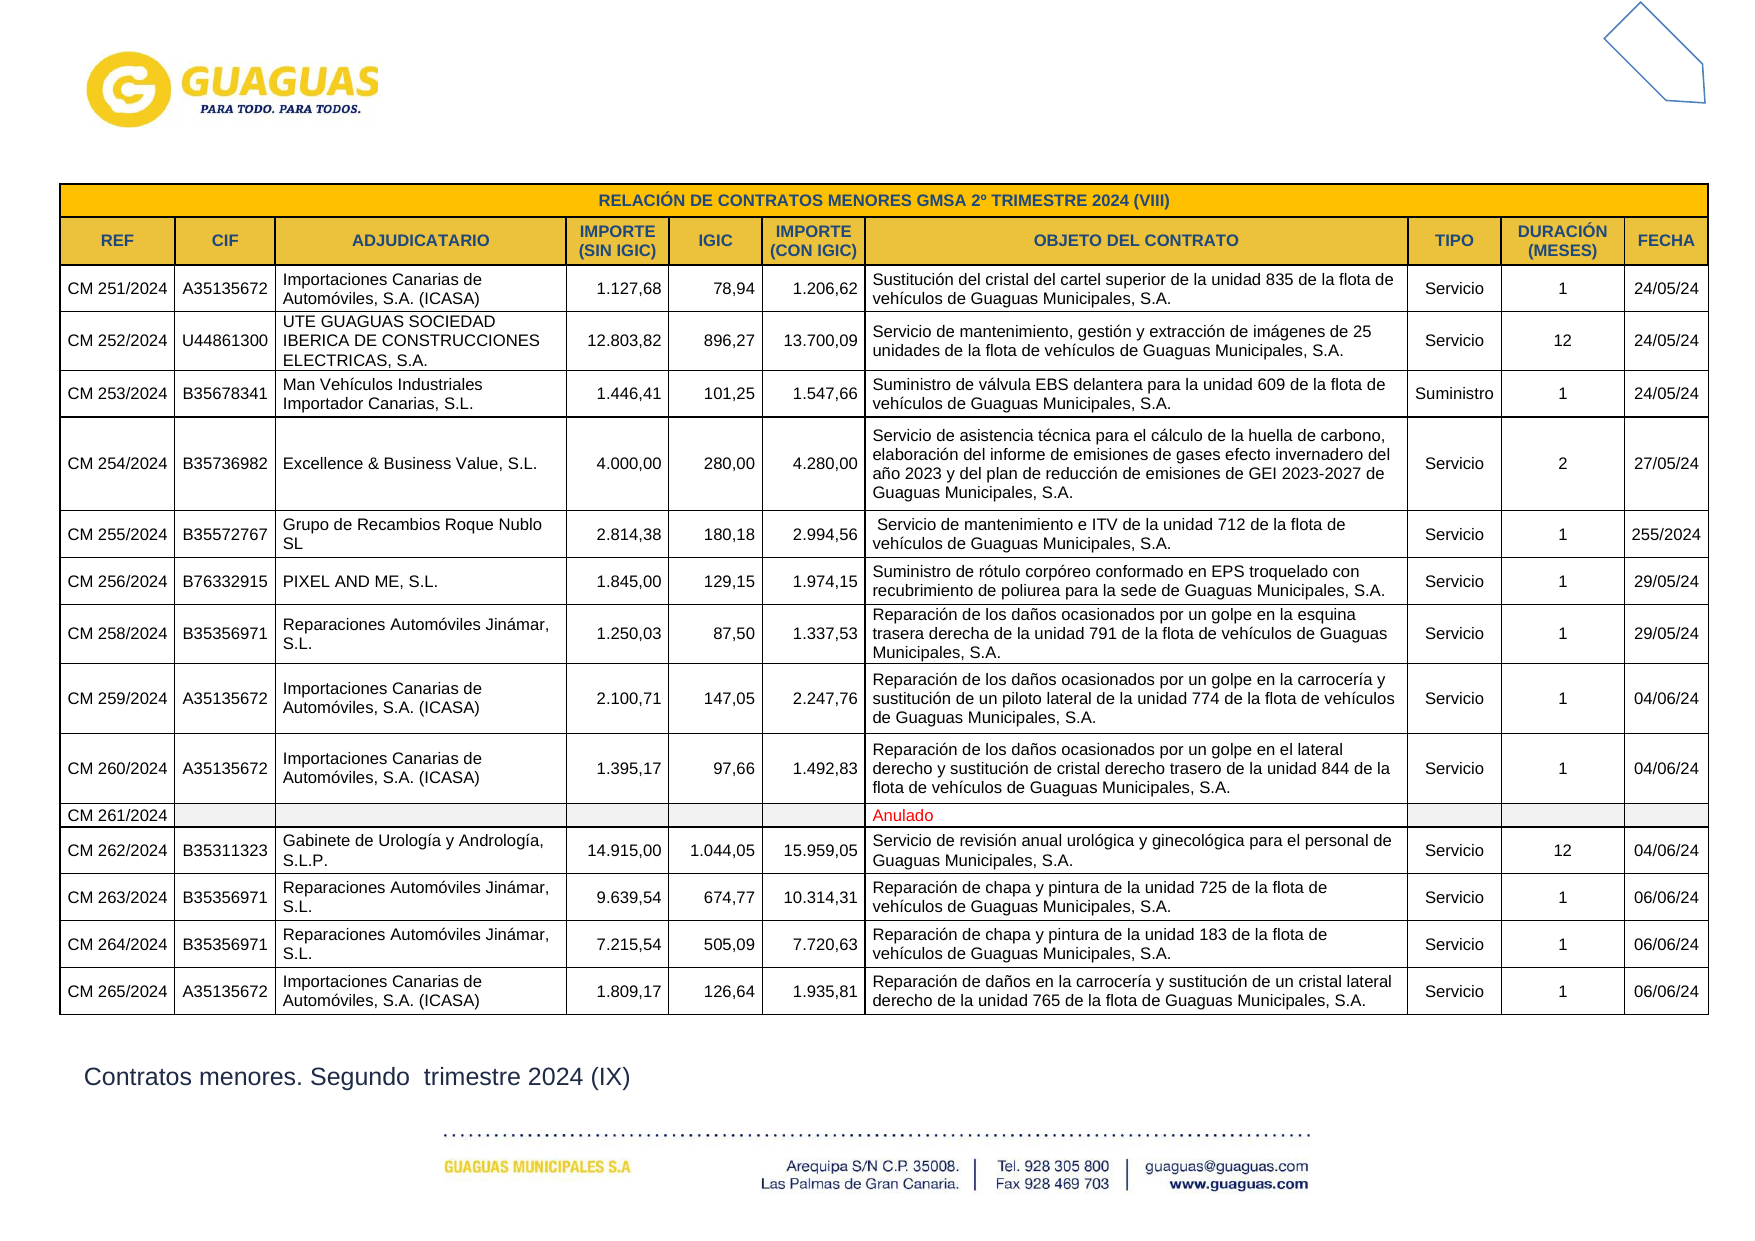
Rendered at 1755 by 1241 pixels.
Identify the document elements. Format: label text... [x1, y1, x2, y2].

table_cell 280,00 [669, 418, 762, 510]
table_cell Servicio [1408, 558, 1501, 604]
table_cell Reparación de chapa y pintura de la unidad 725 de la flota de vehículos de Guaguas Municipales, S.A. [866, 874, 1407, 920]
table_cell Importaciones Canarias de Automóviles, S.A. (ICASA) [276, 734, 566, 803]
table_cell Servicio [1408, 312, 1501, 369]
table_cell IGIC [670, 218, 761, 264]
table_cell FECHA [1625, 218, 1707, 264]
table_cell 12 [1502, 828, 1624, 873]
table_cell 24/05/24 [1625, 371, 1708, 416]
table_cell Servicio [1408, 664, 1501, 733]
table_cell 4.280,00 [763, 418, 864, 510]
table_cell 97,66 [669, 734, 762, 803]
table_cell 147,05 [669, 664, 762, 733]
table_cell U44861300 [175, 312, 275, 369]
table_cell 1.446,41 [567, 371, 668, 416]
table_cell A35135672 [175, 968, 275, 1014]
table_cell 1.395,17 [567, 734, 668, 803]
table_cell CM 253/2024 [61, 371, 174, 416]
table_cell 674,77 [669, 874, 762, 920]
table_cell 1.547,66 [763, 371, 864, 416]
table_cell 1.809,17 [567, 968, 668, 1014]
table_cell Reparación de los daños ocasionados por un golpe en el lateral derecho y sustitución de cristal derecho trasero de la unidad 844 de la flota de vehículos de Guaguas Municipales, S.A. [866, 734, 1407, 803]
table_cell 1 [1502, 664, 1624, 733]
table_cell 1.206,62 [763, 266, 864, 311]
table_cell CM 259/2024 [61, 664, 174, 733]
table_cell Servicio de asistencia técnica para el cálculo de la huella de carbono, elaboración del informe de emisiones de gases efecto invernadero del año 2023 y del plan de reducción de emisiones de GEI 2023-2027 de Guaguas Municipales, S.A. [866, 418, 1407, 510]
table_cell 255/2024 [1625, 511, 1708, 557]
table_cell B35736982 [175, 418, 275, 510]
table_cell [1408, 804, 1501, 826]
table_cell Excellence & Business Value, S.L. [276, 418, 566, 510]
table_cell 1 [1502, 371, 1624, 416]
table_cell Reparaciones Automóviles Jinámar, S.L. [276, 921, 566, 967]
table_cell 9.639,54 [567, 874, 668, 920]
table_cell Suministro [1408, 371, 1501, 416]
table_cell Servicio de mantenimiento e ITV de la unidad 712 de la flota de vehículos de Guaguas Municipales, S.A. [866, 511, 1407, 557]
table_cell 12.803,82 [567, 312, 668, 369]
table_cell 4.000,00 [567, 418, 668, 510]
table_cell [276, 804, 566, 826]
table_cell 06/06/24 [1625, 921, 1708, 967]
table_cell B35572767 [175, 511, 275, 557]
table_cell 1.845,00 [567, 558, 668, 604]
table_cell 04/06/24 [1625, 828, 1708, 873]
table_cell A35135672 [175, 266, 275, 311]
table_cell [567, 804, 668, 826]
table_cell 1 [1502, 511, 1624, 557]
table_cell 2.100,71 [567, 664, 668, 733]
table_cell 1 [1502, 734, 1624, 803]
table_cell 15.959,05 [763, 828, 864, 873]
table_cell UTE GUAGUAS SOCIEDAD IBERICA DE CONSTRUCCIONES ELECTRICAS, S.A. [276, 312, 566, 369]
table_cell Importaciones Canarias de Automóviles, S.A. (ICASA) [276, 664, 566, 733]
table_cell Reparaciones Automóviles Jinámar, S.L. [276, 874, 566, 920]
table_cell Importaciones Canarias de Automóviles, S.A. (ICASA) [276, 968, 566, 1014]
table_cell 1 [1502, 968, 1624, 1014]
table_cell CM 251/2024 [61, 266, 174, 311]
table_cell CM 255/2024 [61, 511, 174, 557]
table_cell IMPORTE (SIN IGIC) [567, 218, 668, 264]
table_cell 2.247,76 [763, 664, 864, 733]
table_cell 7.215,54 [567, 921, 668, 967]
table_cell OBJETO DEL CONTRATO [866, 218, 1407, 264]
table_cell Man Vehículos Industriales Importador Canarias, S.L. [276, 371, 566, 416]
table_cell DURACIÓN (MESES) [1502, 218, 1624, 264]
table_cell Reparaciones Automóviles Jinámar, S.L. [276, 605, 566, 662]
table_cell 126,64 [669, 968, 762, 1014]
table_cell 180,18 [669, 511, 762, 557]
table_cell Importaciones Canarias de Automóviles, S.A. (ICASA) [276, 266, 566, 311]
table_cell Reparación de daños en la carrocería y sustitución de un cristal lateral derecho de la unidad 765 de la flota de Guaguas Municipales, S.A. [866, 968, 1407, 1014]
table_cell 1 [1502, 921, 1624, 967]
table_cell 10.314,31 [763, 874, 864, 920]
table_cell [763, 804, 864, 826]
table_cell CM 265/2024 [61, 968, 174, 1014]
table_cell Servicio [1408, 734, 1501, 803]
table_cell 24/05/24 [1625, 266, 1708, 311]
table_cell 505,09 [669, 921, 762, 967]
table_cell 06/06/24 [1625, 874, 1708, 920]
table_cell 1.974,15 [763, 558, 864, 604]
table_cell B35356971 [175, 605, 275, 662]
table_cell Servicio [1408, 968, 1501, 1014]
table_cell Reparación de chapa y pintura de la unidad 183 de la flota de vehículos de Guaguas Municipales, S.A. [866, 921, 1407, 967]
table_cell B76332915 [175, 558, 275, 604]
table_cell B35311323 [175, 828, 275, 873]
table_cell 12 [1502, 312, 1624, 369]
table_cell Servicio de revisión anual urológica y ginecológica para el personal de Guaguas Municipales, S.A. [866, 828, 1407, 873]
table_cell Gabinete de Urología y Andrología, S.L.P. [276, 828, 566, 873]
table_cell A35135672 [175, 664, 275, 733]
table_cell Servicio [1408, 605, 1501, 662]
table_cell 13.700,09 [763, 312, 864, 369]
table_cell Anulado [866, 804, 1407, 826]
table_cell 29/05/24 [1625, 605, 1708, 662]
table_cell 129,15 [669, 558, 762, 604]
table_cell Servicio [1408, 511, 1501, 557]
table_cell CM 263/2024 [61, 874, 174, 920]
table_cell CM 252/2024 [61, 312, 174, 369]
table_cell Suministro de válvula EBS delantera para la unidad 609 de la flota de vehículos de Guaguas Municipales, S.A. [866, 371, 1407, 416]
table_cell 2.994,56 [763, 511, 864, 557]
table_cell 78,94 [669, 266, 762, 311]
table_cell IMPORTE (CON IGIC) [763, 218, 864, 264]
table_cell 29/05/24 [1625, 558, 1708, 604]
table_cell 87,50 [669, 605, 762, 662]
table_cell 1.044,05 [669, 828, 762, 873]
table_cell Servicio de mantenimiento, gestión y extracción de imágenes de 25 unidades de la flota de vehículos de Guaguas Municipales, S.A. [866, 312, 1407, 369]
table_cell Servicio [1408, 828, 1501, 873]
table_cell CM 264/2024 [61, 921, 174, 967]
table_cell 1 [1502, 266, 1624, 311]
table_cell 06/06/24 [1625, 968, 1708, 1014]
table_cell [669, 804, 762, 826]
table_cell CM 262/2024 [61, 828, 174, 873]
table_cell 1.250,03 [567, 605, 668, 662]
text Contratos menores. Segundo trimestre 2024 (IX) [84, 1061, 1694, 1090]
table_cell 27/05/24 [1625, 418, 1708, 510]
table_cell B35356971 [175, 874, 275, 920]
table_cell Servicio [1408, 921, 1501, 967]
table_cell 7.720,63 [763, 921, 864, 967]
table_cell A35135672 [175, 734, 275, 803]
table_cell 14.915,00 [567, 828, 668, 873]
table_cell B35356971 [175, 921, 275, 967]
table_cell 2 [1502, 418, 1624, 510]
table_cell [175, 804, 275, 826]
table_cell 1.337,53 [763, 605, 864, 662]
table_cell CM 261/2024 [61, 804, 174, 826]
table_cell TIPO [1409, 218, 1500, 264]
table_cell [1625, 804, 1708, 826]
table_cell REF [61, 218, 174, 264]
table_cell 04/06/24 [1625, 664, 1708, 733]
table_cell 1 [1502, 605, 1624, 662]
table_cell ADJUDICATARIO [276, 218, 565, 264]
table_cell CIF [176, 218, 274, 264]
table_cell Suministro de rótulo corpóreo conformado en EPS troquelado con recubrimiento de poliurea para la sede de Guaguas Municipales, S.A. [866, 558, 1407, 604]
table_cell 896,27 [669, 312, 762, 369]
table_cell Servicio [1408, 874, 1501, 920]
table_cell 04/06/24 [1625, 734, 1708, 803]
table_cell Servicio [1408, 418, 1501, 510]
table_cell [1502, 804, 1624, 826]
table_cell 101,25 [669, 371, 762, 416]
table_cell 1.935,81 [763, 968, 864, 1014]
table_cell 1.492,83 [763, 734, 864, 803]
table_cell CM 258/2024 [61, 605, 174, 662]
table_cell PIXEL AND ME, S.L. [276, 558, 566, 604]
table_cell Sustitución del cristal del cartel superior de la unidad 835 de la flota de vehículos de Guaguas Municipales, S.A. [866, 266, 1407, 311]
table_cell CM 254/2024 [61, 418, 174, 510]
table_cell CM 260/2024 [61, 734, 174, 803]
table_cell Reparación de los daños ocasionados por un golpe en la carrocería y sustitución de un piloto lateral de la unidad 774 de la flota de vehículos de Guaguas Municipales, S.A. [866, 664, 1407, 733]
table_cell 2.814,38 [567, 511, 668, 557]
table_cell B35678341 [175, 371, 275, 416]
table_cell 24/05/24 [1625, 312, 1708, 369]
table_cell CM 256/2024 [61, 558, 174, 604]
table_cell 1 [1502, 558, 1624, 604]
table_cell Reparación de los daños ocasionados por un golpe en la esquina trasera derecha de la unidad 791 de la flota de vehículos de Guaguas Municipales, S.A. [866, 605, 1407, 662]
table_cell 1.127,68 [567, 266, 668, 311]
table_cell 1 [1502, 874, 1624, 920]
table_cell Servicio [1408, 266, 1501, 311]
table_header RELACIÓN DE CONTRATOS MENORES GMSA 2º TRIMESTRE 2024 (VIII) [61, 185, 1707, 216]
table_cell Grupo de Recambios Roque Nublo SL [276, 511, 566, 557]
